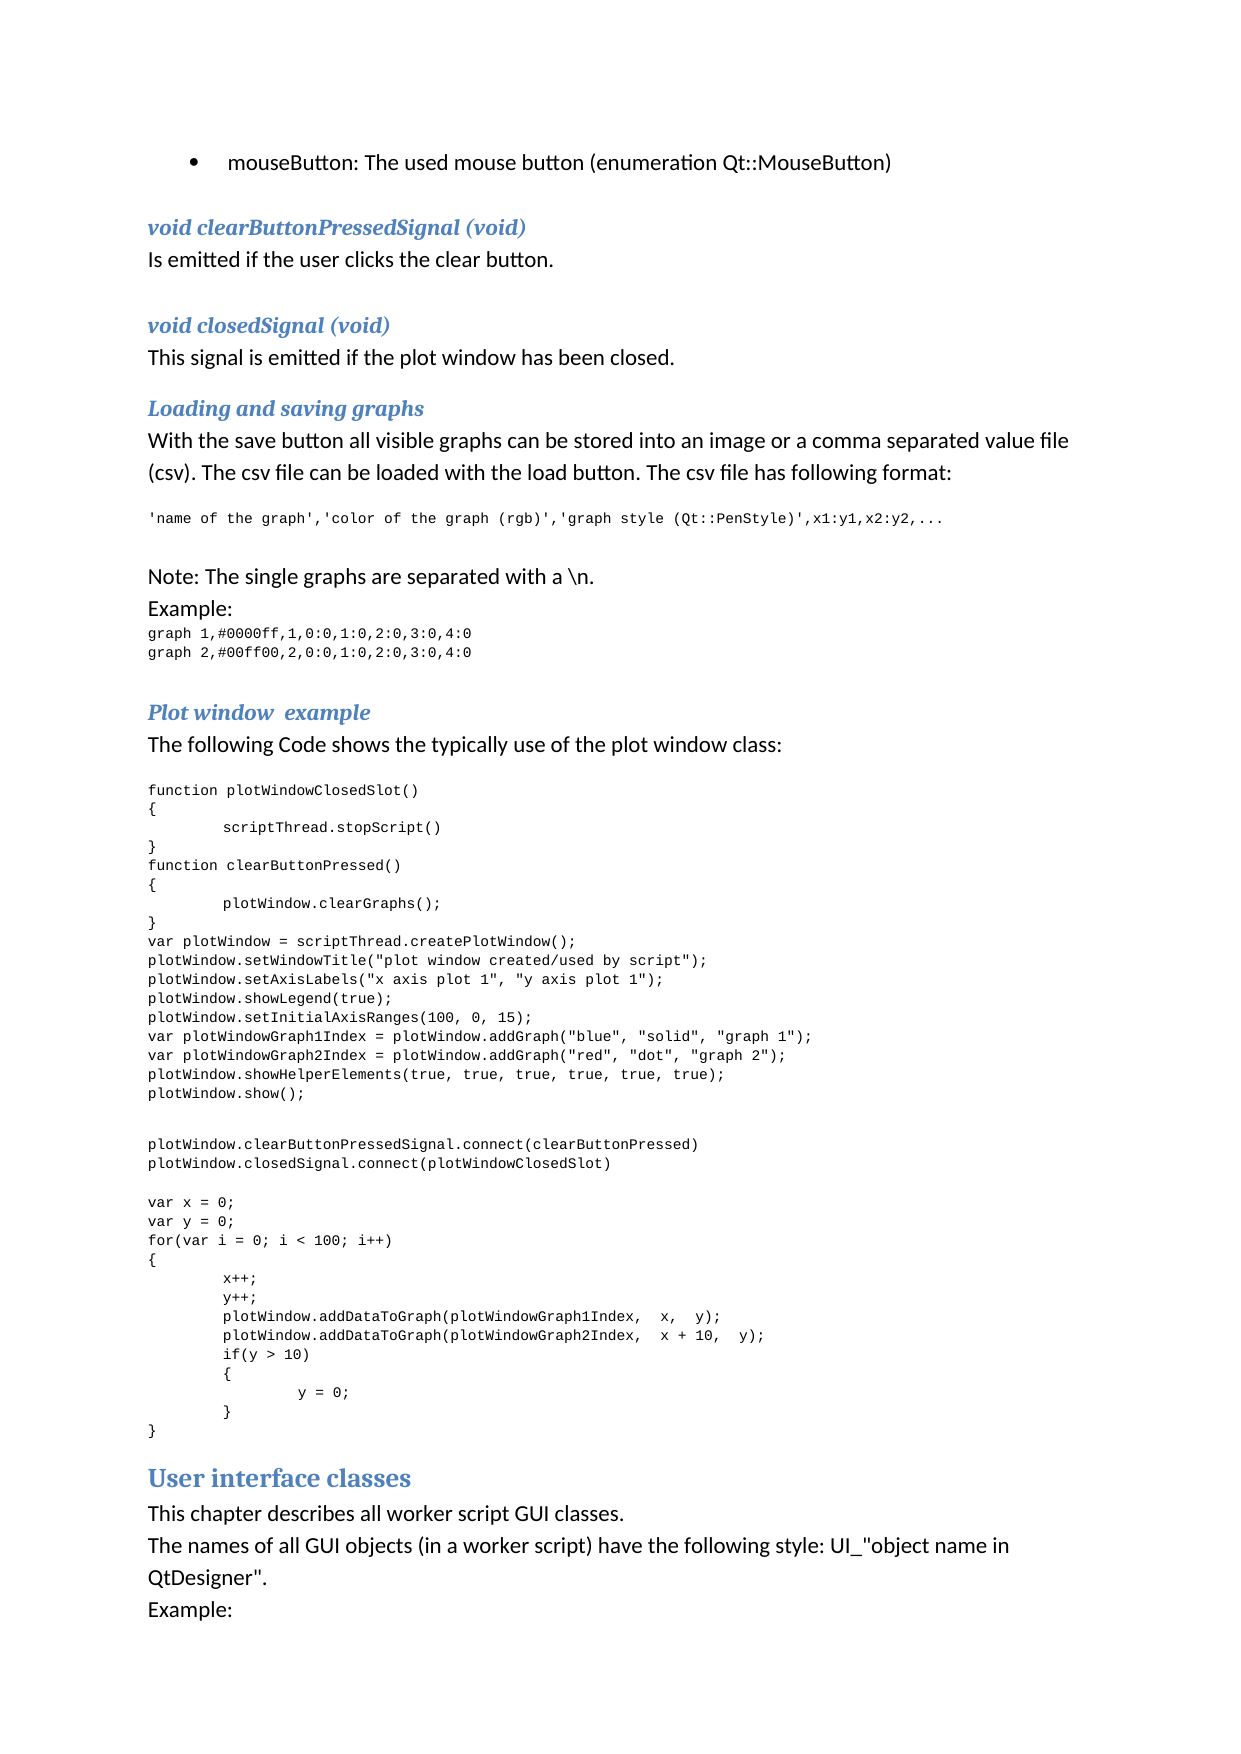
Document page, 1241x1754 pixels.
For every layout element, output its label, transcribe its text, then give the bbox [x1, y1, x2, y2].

subtitle void closedSignal (void) [148, 312, 1093, 339]
text y++; [148, 1290, 1093, 1307]
text var y = 0; [148, 1214, 1093, 1231]
text This chapter describes all worker script GUI classes. [148, 1499, 1093, 1527]
text for(var i = 0; i < 100; i++) [148, 1233, 1093, 1250]
text var plotWindowGraph2Index = plotWindow.addGraph("red", "dot", "graph 2"); [148, 1048, 1093, 1065]
text var plotWindowGraph1Index = plotWindow.addGraph("blue", "solid", "graph 1"); [148, 1029, 1093, 1046]
text y = 0; [148, 1385, 1093, 1402]
text The following Code shows the typically use of the plot window class: [148, 730, 1093, 758]
text var plotWindow = scriptThread.createPlotWindow(); [148, 934, 1093, 951]
text scriptThread.stopScript() [148, 821, 1093, 837]
text var x = 0; [148, 1196, 1093, 1212]
text Example: [148, 1595, 1093, 1623]
text plotWindow.show(); [148, 1086, 1093, 1103]
text This signal is emitted if the plot window has been closed. [148, 343, 1093, 371]
subtitle Loading and saving graphs [148, 396, 1093, 422]
text function plotWindowClosedSlot() [148, 783, 1093, 799]
text plotWindow.clearGraphs(); [148, 897, 1093, 913]
text The names of all GUI objects (in a worker script) have the following style: UI_"object name in QtDesigner". [148, 1531, 1093, 1591]
text { [148, 878, 1093, 894]
text Note: The single graphs are separated with a \n. [148, 562, 1093, 590]
text Example: [148, 594, 1093, 622]
text function clearButtonPressed() [148, 859, 1093, 875]
text } [148, 916, 1093, 932]
text plotWindow.clearButtonPressedSignal.connect(clearButtonPressed) [148, 1137, 1093, 1154]
text plotWindow.closedSignal.connect(plotWindowClosedSlot) [148, 1156, 1093, 1173]
text plotWindow.setAxisLabels("x axis plot 1", "y axis plot 1"); [148, 972, 1093, 989]
text if(y > 10) [148, 1347, 1093, 1364]
subtitle Plot window example [148, 699, 1093, 726]
text plotWindow.addDataToGraph(plotWindowGraph2Index, x + 10, y); [148, 1328, 1093, 1345]
text plotWindow.setWindowTitle("plot window created/used by script"); [148, 953, 1093, 970]
subtitle User interface classes [148, 1463, 1093, 1494]
text plotWindow.showLegend(true); [148, 991, 1093, 1008]
text plotWindow.setInitialAxisRanges(100, 0, 15); [148, 1010, 1093, 1027]
text x++; [148, 1271, 1093, 1288]
text With the save button all visible graphs can be stored into an image or a comma separated value file (csv). The csv file can be loaded with the load button. The csv file has following format: [148, 426, 1093, 486]
text plotWindow.addDataToGraph(plotWindowGraph1Index, x, y); [148, 1309, 1093, 1326]
text { [148, 802, 1093, 818]
text } [148, 840, 1093, 856]
text plotWindow.showHelperElements(true, true, true, true, true, true); [148, 1067, 1093, 1084]
text { [148, 1366, 1093, 1383]
text 'name of the graph','color of the graph (rgb)','graph style (Qt::PenStyle)',x1:y1,x2:y2,... [148, 511, 1093, 528]
text graph 1,#0000ff,1,0:0,1:0,2:0,3:0,4:0 [148, 627, 1093, 643]
subtitle void clearButtonPressedSignal (void) [148, 215, 1093, 241]
text { [148, 1252, 1093, 1269]
text Is emitted if the user clicks the clear button. [148, 245, 1093, 273]
text graph 2,#00ff00,2,0:0,1:0,2:0,3:0,4:0 [148, 646, 1093, 662]
text } [148, 1423, 1093, 1440]
list mouseButton: The used mouse button (enumeration Qt::MouseButton) [190, 148, 1093, 176]
text } [148, 1404, 1093, 1421]
